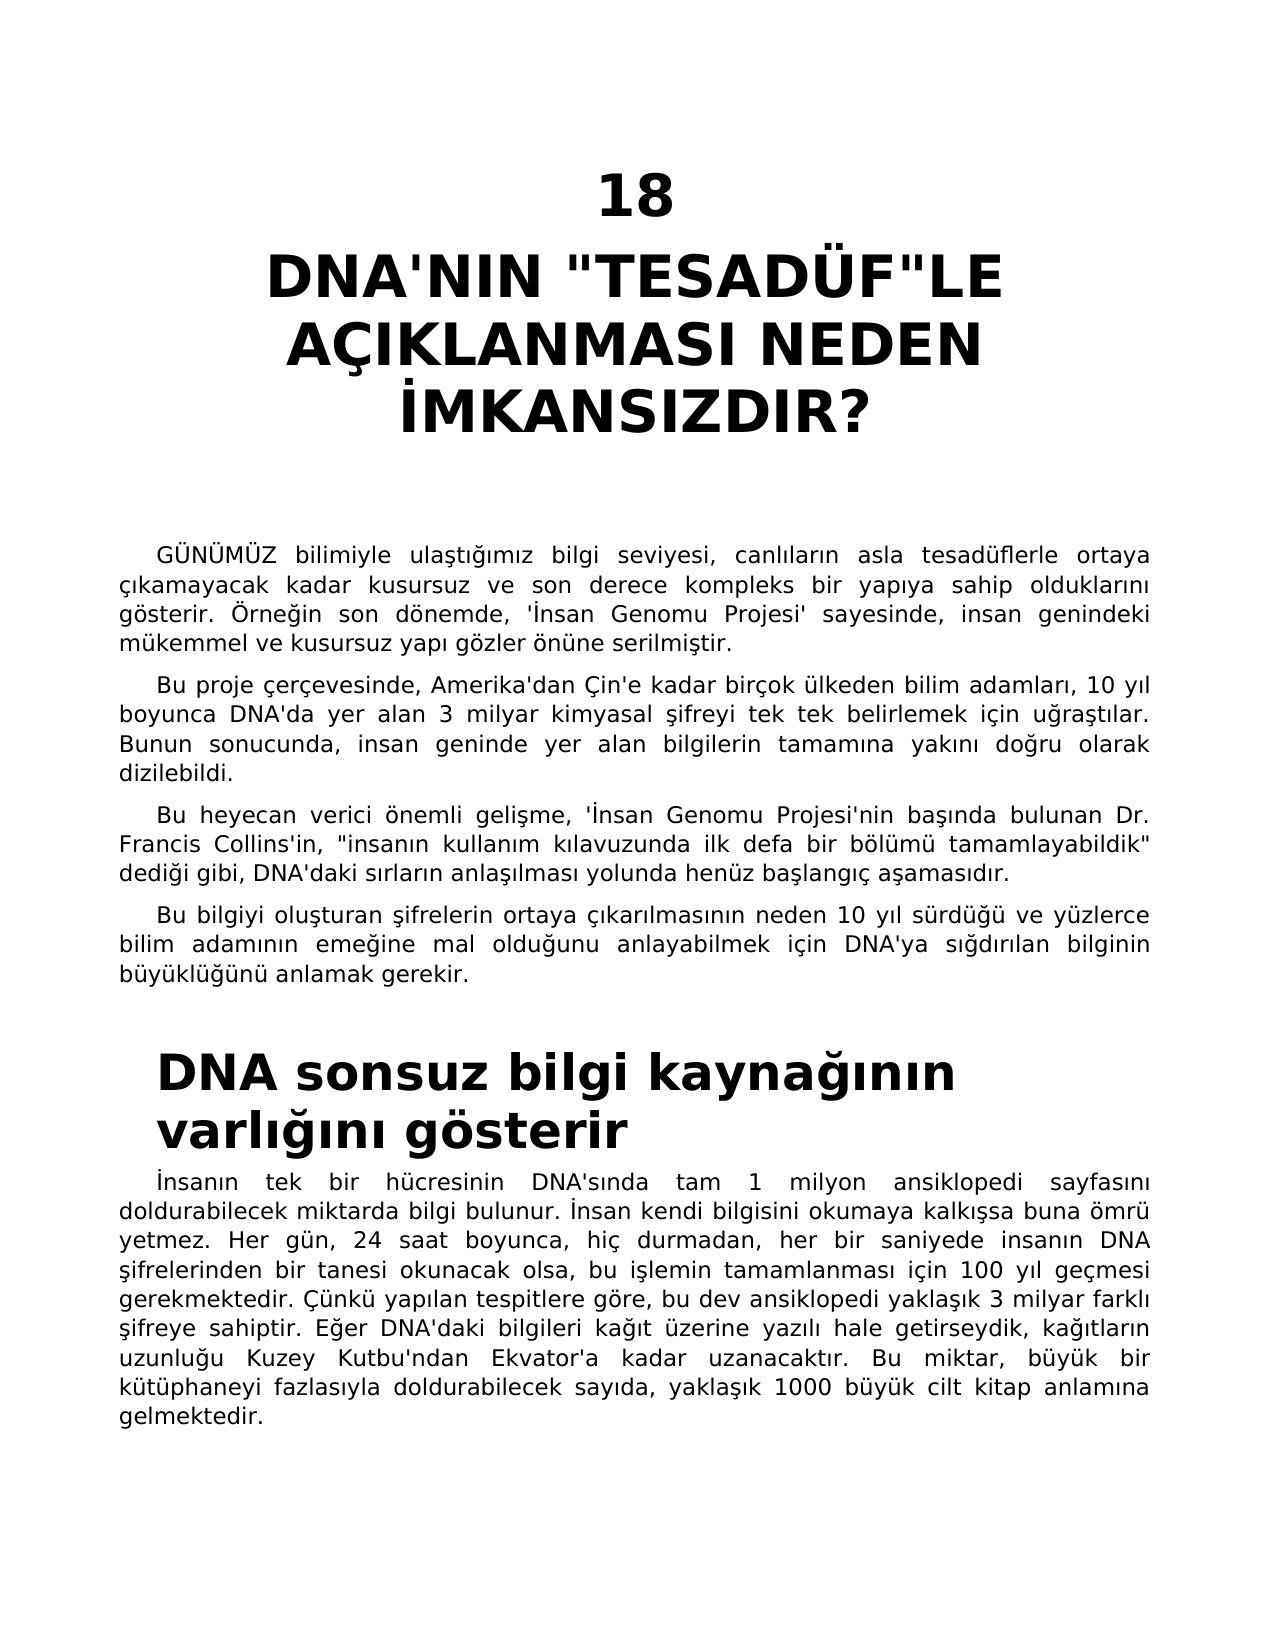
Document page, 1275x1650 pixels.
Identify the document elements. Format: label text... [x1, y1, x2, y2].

text GÜNÜMÜZ bilimiyle ulaştığımız bilgi seviyesi, canlıların asla tesadüflerle ortaya çıkamayacak kadar kusursuz ve son derece kompleks bir yapıya sahip olduklarını gösterir. Örneğin son dönemde, 'İnsan Genomu Projesi' sayesinde, insan genindeki mükemmel ve kusursuz yapı gözler önüne serilmiştir. [119, 543, 1152, 657]
subtitle 18 [119, 162, 1152, 230]
text Bu heyecan verici önemli gelişme, 'İnsan Genomu Projesi'nin başında bulunan Dr. Francis Collins'in, "insanın kullanım kılavuzunda ilk defa bir bölümü tamamlayabildik" dediği gibi, DNA'daki sırların anlaşılması yolunda henüz başlangıç aşamasıdır. [119, 802, 1152, 887]
subtitle DNA'NIN "TESADÜF"LE AÇIKLANMASI NEDEN İMKANSIZDIR? [119, 243, 1152, 447]
text İnsanın tek bir hücresinin DNA'sında tam 1 milyon ansiklopedi sayfasını doldurabilecek miktarda bilgi bulunur. İnsan kendi bilgisini okumaya kalkışsa buna ömrü yetmez. Her gün, 24 saat boyunca, hiç durmadan, her bir saniyede insanın DNA şifrelerinden bir tanesi okunacak olsa, bu işlemin tamamlanması için 100 yıl geçmesi gerekmektedir. Çünkü yapılan tespitlere göre, bu dev ansiklopedi yaklaşık 3 milyar farklı şifreye sahiptir. Eğer DNA'daki bilgileri kağıt üzerine yazılı hale getirseydik, kağıtların uzunluğu Kuzey Kutbu'ndan Ekvator'a kadar uzanacaktır. Bu miktar, büyük bir kütüphaneyi fazlasıyla doldurabilecek sayıda, yaklaşık 1000 büyük cilt kitap anlamına gelmektedir. [119, 1169, 1152, 1430]
text Bu bilgiyi oluşturan şifrelerin ortaya çıkarılmasının neden 10 yıl sürdüğü ve yüzlerce bilim adamının emeğine mal olduğunu anlayabilmek için DNA'ya sığdırılan bilginin büyüklüğünü anlamak gerekir. [119, 902, 1152, 987]
subtitle DNA sonsuz bilgi kaynağının varlığını gösterir [156, 1044, 1152, 1161]
text Bu proje çerçevesinde, Amerika'dan Çin'e kadar birçok ülkeden bilim adamları, 10 yıl boyunca DNA'da yer alan 3 milyar kimyasal şifreyi tek tek belirlemek için uğraştılar. Bunun sonucunda, insan geninde yer alan bilgilerin tamamına yakını doğru olarak dizilebildi. [119, 672, 1152, 787]
